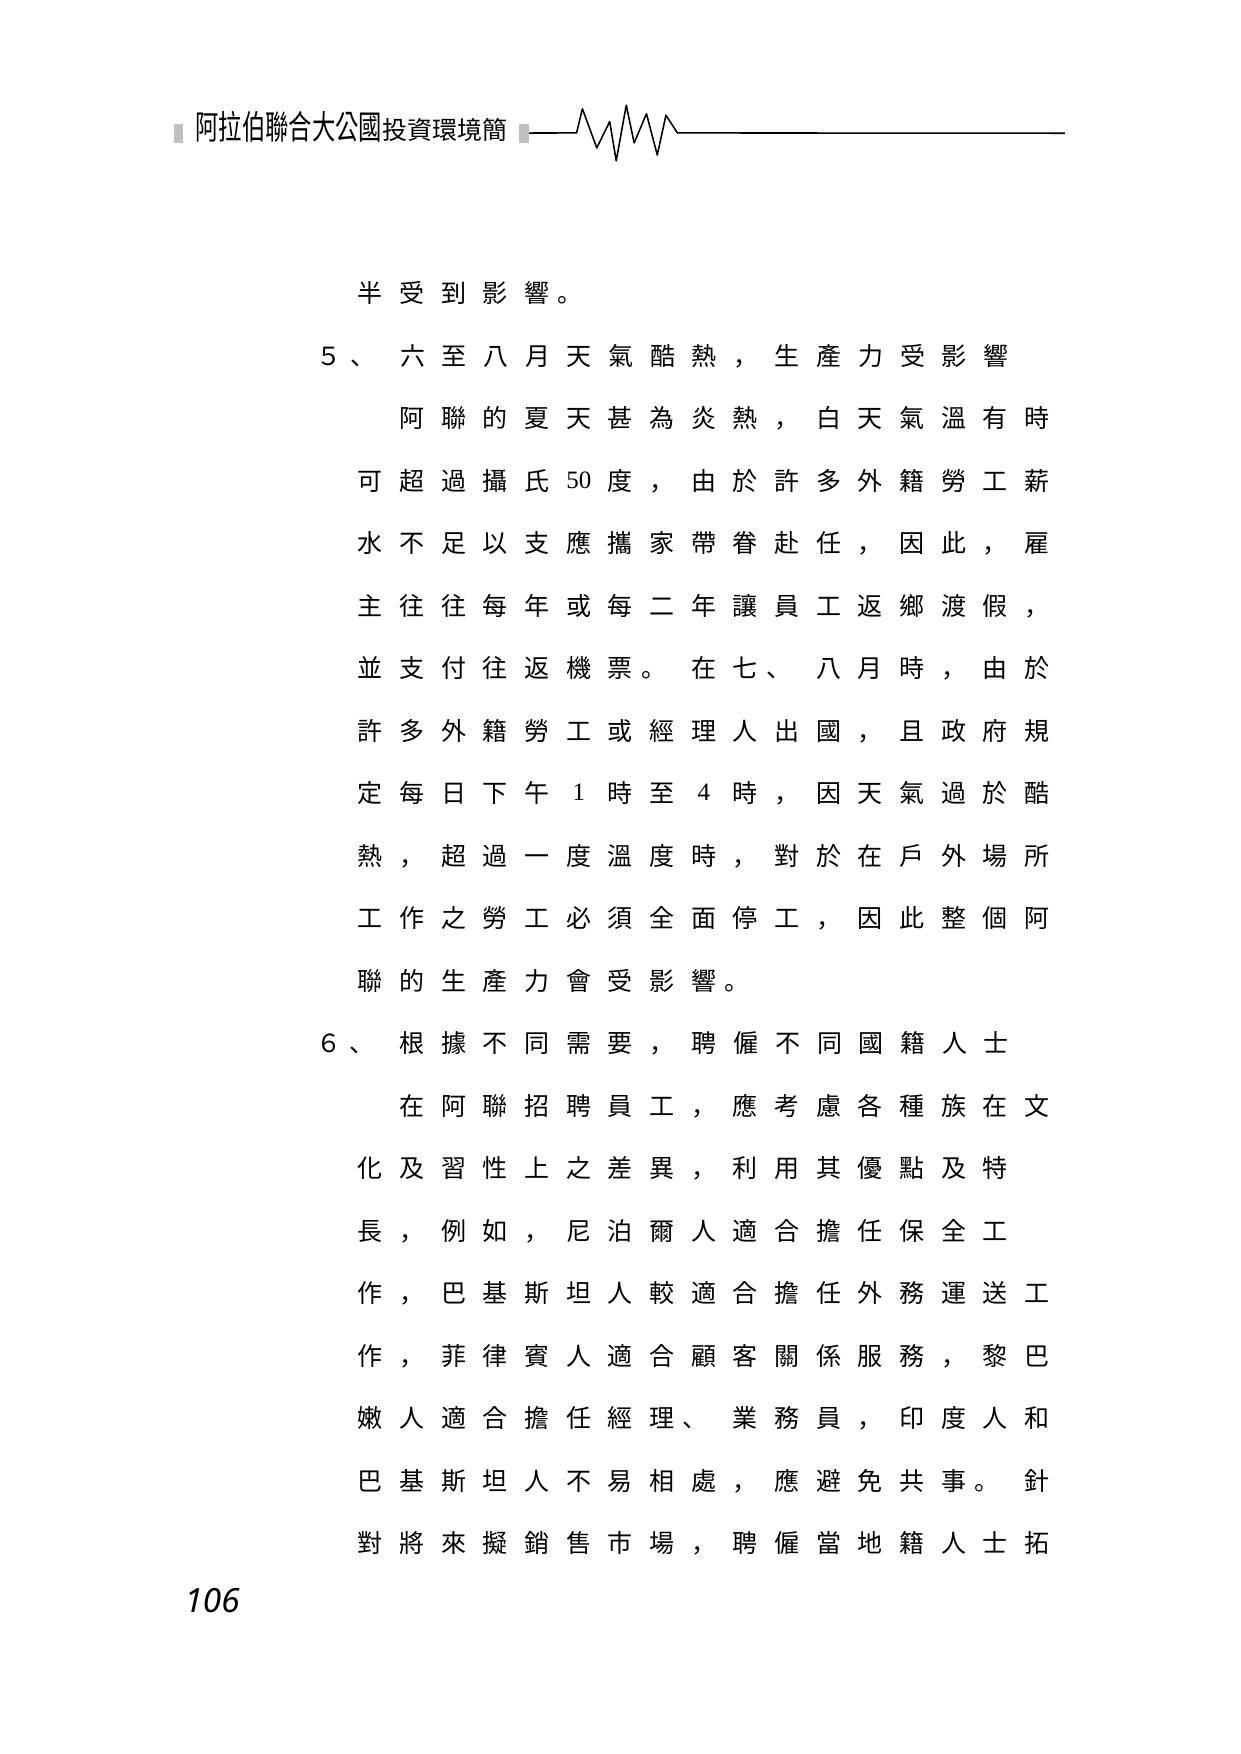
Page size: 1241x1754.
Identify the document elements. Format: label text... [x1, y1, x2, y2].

text ６、根據不同需要，聘僱不同國籍人士 [281, 1000, 1058, 1063]
text 阿聯的夏天甚為炎熱，白天氣溫有時可超過攝氏50度，由於許多外籍勞工薪水不足以支應攜家帶眷赴任，因此，雇主往往每年或每二年讓員工返鄉渡假，並支付往返機票。在七、八月時，由於許多外籍勞工或經理人出國，且政府規定每日下午1時至4時，因天氣過於酷熱，超過一度溫度時，對於在戶外場所工作之勞工必須全面停工，因此整個阿聯的生產力會受影響。 [330, 375, 1058, 1000]
text 半受到影響。 [330, 250, 1058, 313]
text ５、六至八月天氣酷熱，生產力受影響 [281, 313, 1058, 375]
text 在阿聯招聘員工，應考慮各種族在文化及習性上之差異，利用其優點及特長，例如，尼泊爾人適合擔任保全工作，巴基斯坦人較適合擔任外務運送工作，菲律賓人適合顧客關係服務，黎巴嫩人適合擔任經理、業務員，印度人和巴基斯坦人不易相處，應避免共事。針對將來擬銷售市場，聘僱當地籍人士拓 [330, 1063, 1058, 1563]
